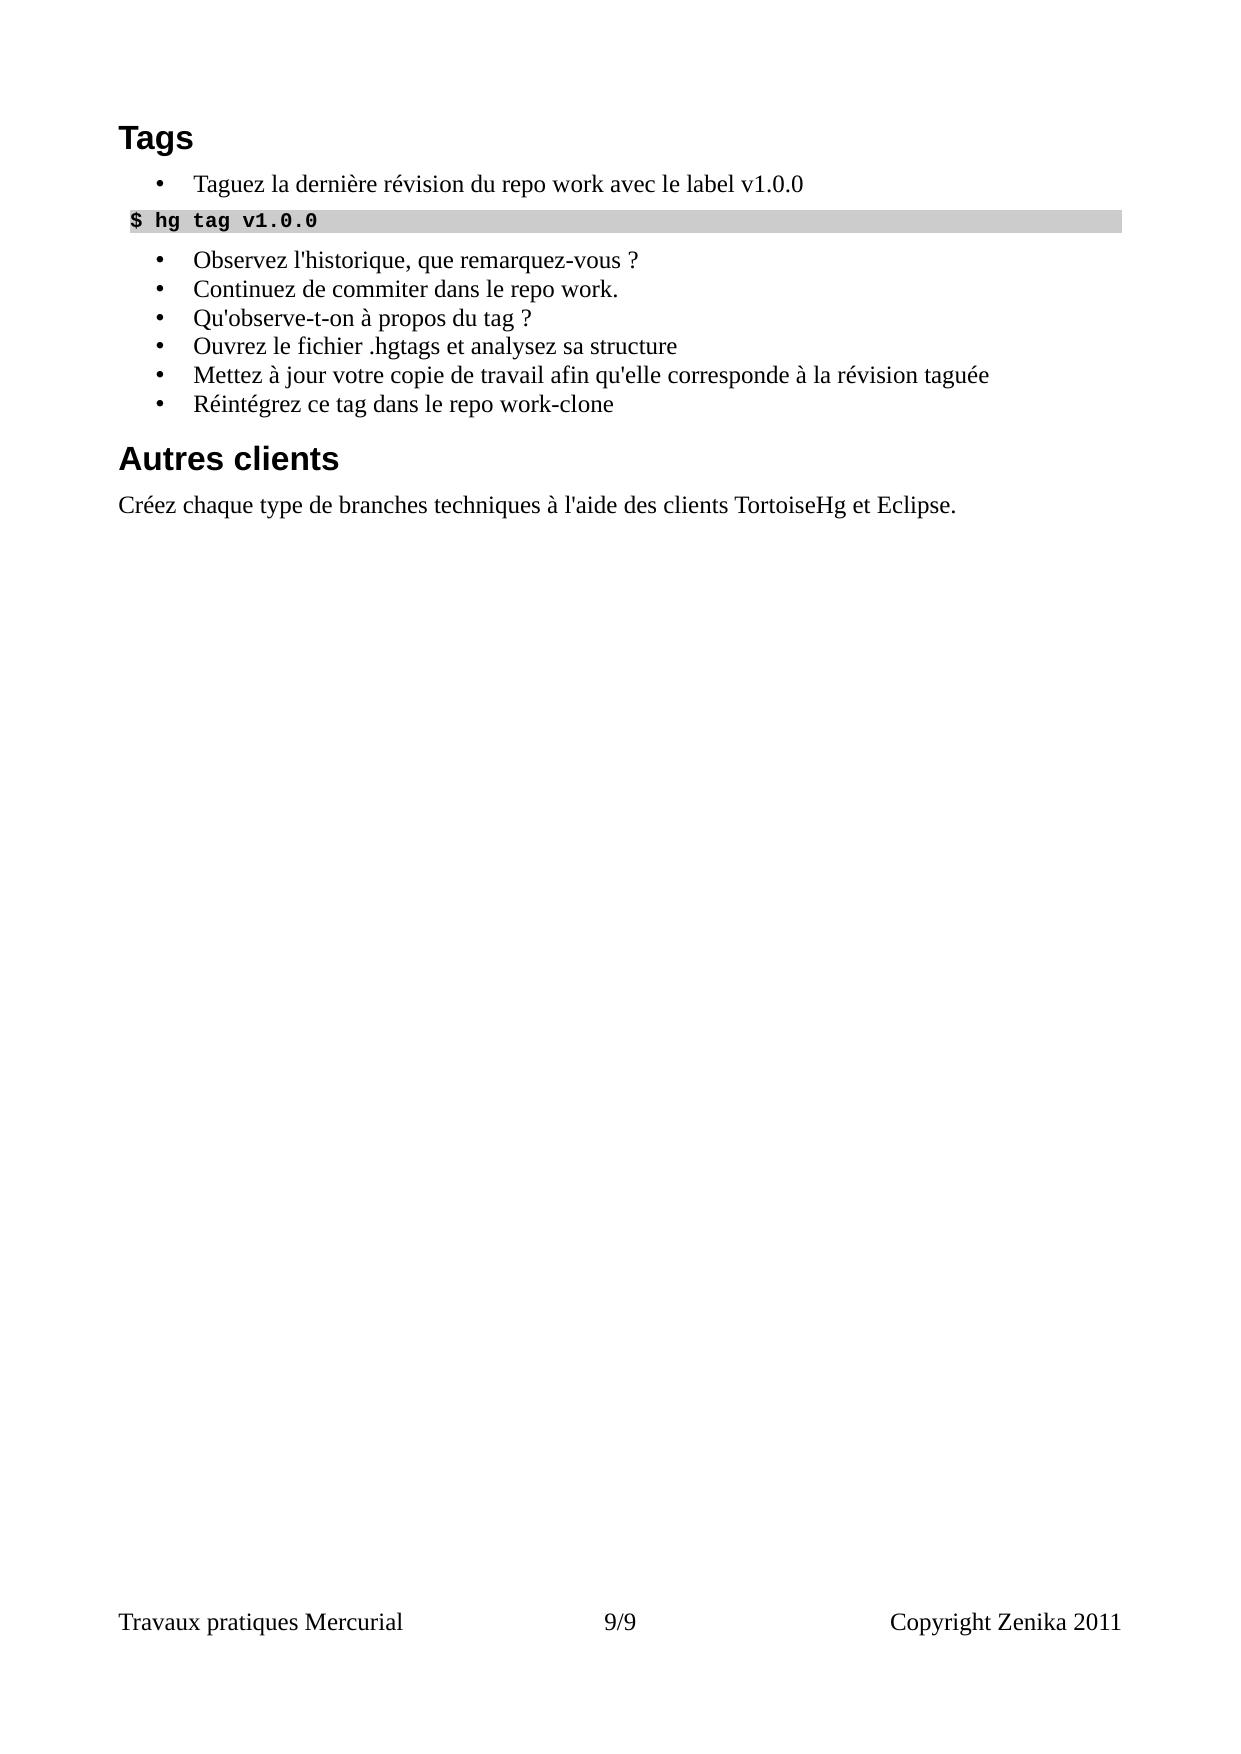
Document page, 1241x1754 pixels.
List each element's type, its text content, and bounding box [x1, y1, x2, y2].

text Créez chaque type de branches techniques à l'aide des clients TortoiseHg et Eclipse. [118, 490, 1122, 518]
text $ hg tag v1.0.0 [130, 210, 1122, 233]
list Observez l'historique, que remarquez-vous ? [156, 245, 1122, 274]
list Taguez la dernière révision du repo work avec le label v1.0.0 [156, 169, 1122, 198]
subtitle Autres clients [118, 438, 1122, 477]
list Qu'observe-t-on à propos du tag ? [156, 303, 1122, 331]
list Continuez de commiter dans le repo work. [156, 274, 1122, 303]
list Réintégrez ce tag dans le repo work-clone [156, 389, 1122, 418]
list Ouvrez le fichier .hgtags et analysez sa structure [156, 331, 1122, 360]
subtitle Tags [118, 118, 1122, 157]
list Mettez à jour votre copie de travail afin qu'elle corresponde à la révision taguée [156, 360, 1122, 389]
